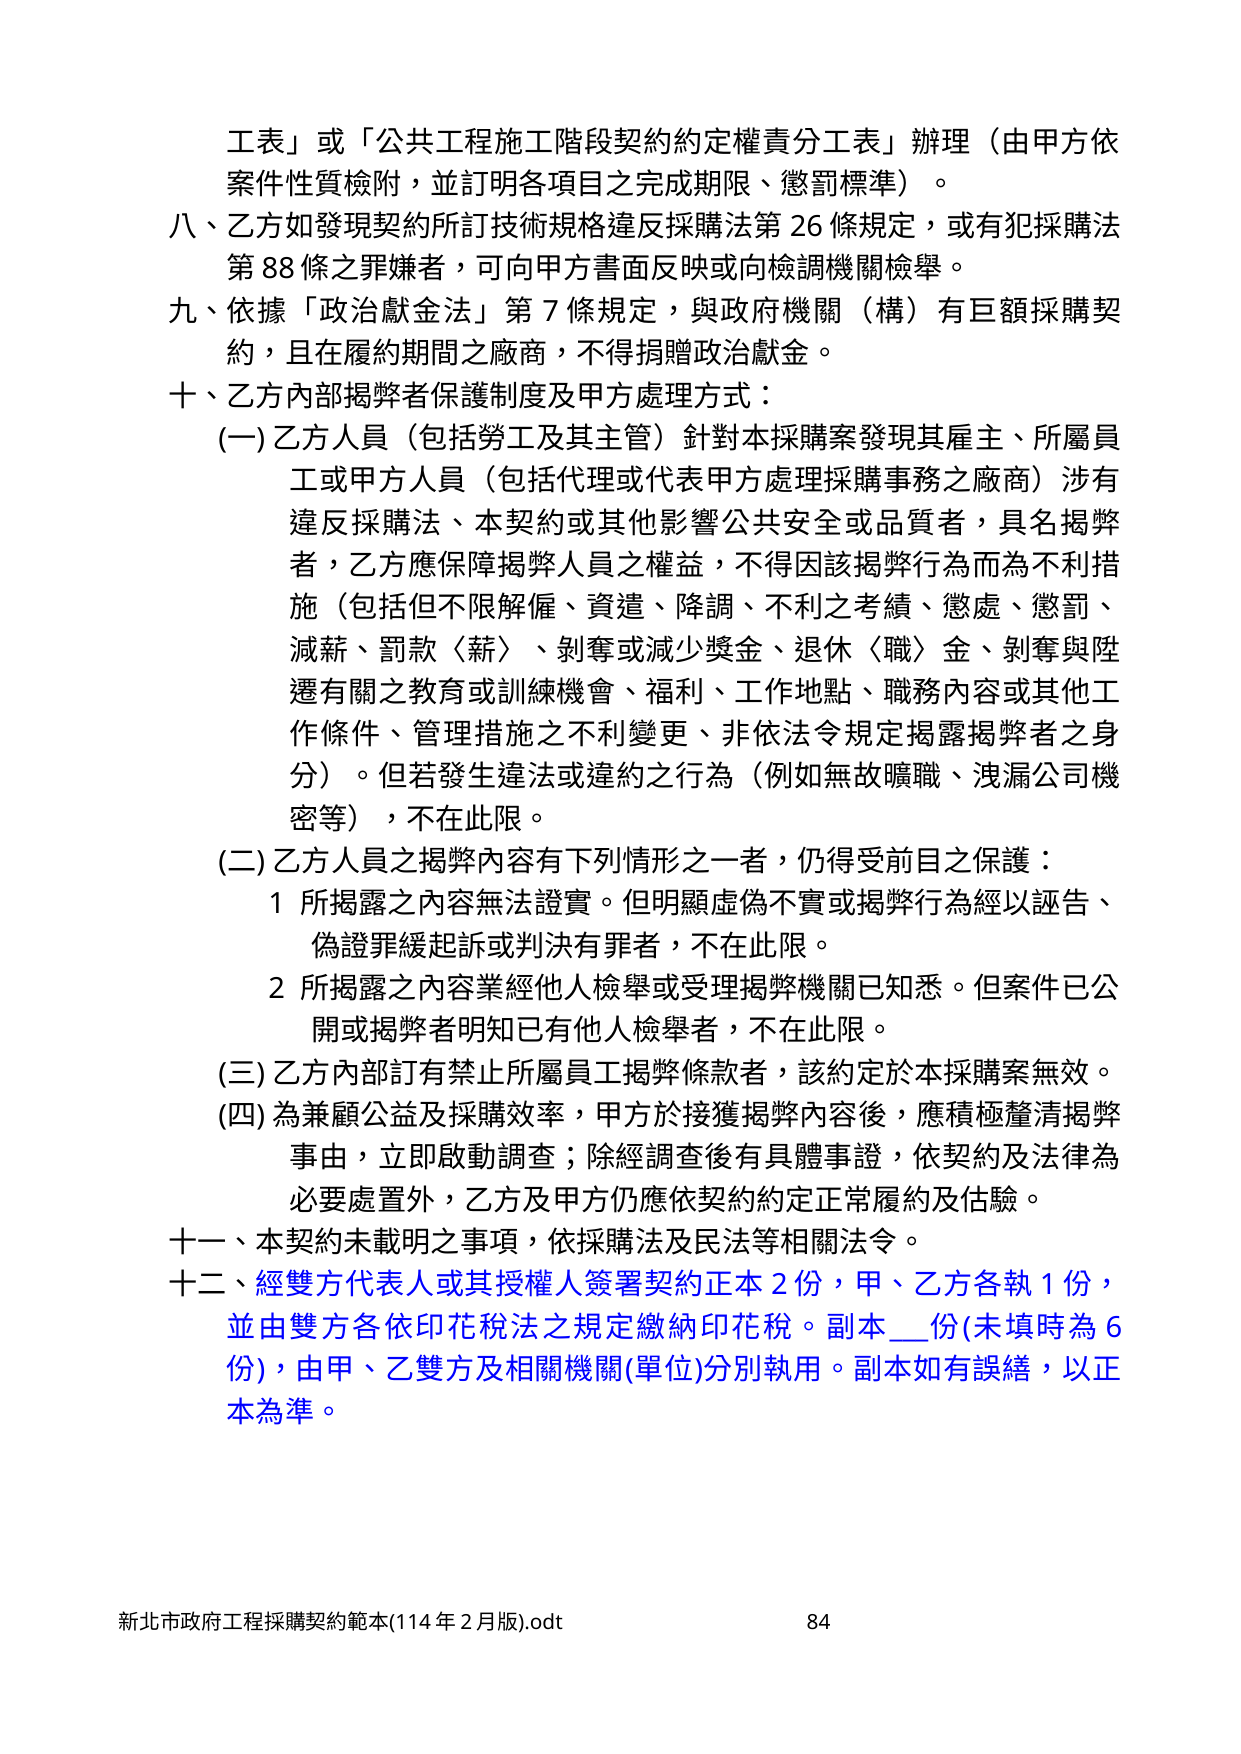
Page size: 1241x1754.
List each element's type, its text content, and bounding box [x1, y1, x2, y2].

list 本契約未載明之事項，依採購法及民法等相關法令。 [168, 1219, 1122, 1261]
list 所揭露之內容無法證實。但明顯虛偽不實或揭弊行為經以誣告、偽證罪緩起訴或判決有罪者，不在此限。 [268, 880, 1122, 964]
list 乙方內部訂有禁止所屬員工揭弊條款者，該約定於本採購案無效。 [218, 1049, 1122, 1092]
list 乙方人員之揭弊內容有下列情形之一者，仍得受前目之保護： [218, 837, 1122, 880]
list 經雙方代表人或其授權人簽署契約正本2份，甲、乙方各執1份，並由雙方各依印花稅法之規定繳納印花稅。副本___份(未填時為6份)，由甲、乙雙方及相關機關(單位)分別執用。副本如有誤繕，以正本為準。 [168, 1261, 1122, 1430]
list 乙方如發現契約所訂技術規格違反採購法第26條規定，或有犯採購法第88條之罪嫌者，可向甲方書面反映或向檢調機關檢舉。 [168, 203, 1122, 287]
list 乙方內部揭弊者保護制度及甲方處理方式： [168, 372, 1122, 414]
list 為兼顧公益及採購效率，甲方於接獲揭弊內容後，應積極釐清揭弊事由，立即啟動調查；除經調查後有具體事證，依契約及法律為必要處置外，乙方及甲方仍應依契約約定正常履約及估驗。 [218, 1092, 1122, 1219]
list 所揭露之內容業經他人檢舉或受理揭弊機關已知悉。但案件已公開或揭弊者明知已有他人檢舉者，不在此限。 [268, 964, 1122, 1049]
list 乙方人員（包括勞工及其主管）針對本採購案發現其雇主、所屬員工或甲方人員（包括代理或代表甲方處理採購事務之廠商）涉有違反採購法、本契約或其他影響公共安全或品質者，具名揭弊者，乙方應保障揭弊人員之權益，不得因該揭弊行為而為不利措施（包括但不限解僱、資遣、降調、不利之考績、懲處、懲罰、減薪、罰款〈薪〉、剝奪或減少獎金、退休〈職〉金、剝奪與陞遷有關之教育或訓練機會、福利、工作地點、職務內容或其他工作條件、管理措施之不利變更、非依法令規定揭露揭弊者之身分）。但若發生違法或違約之行為（例如無故曠職、洩漏公司機密等），不在此限。 [218, 414, 1122, 837]
list 工表」或「公共工程施工階段契約約定權責分工表」辦理（由甲方依案件性質檢附，並訂明各項目之完成期限、懲罰標準）。 [168, 118, 1122, 203]
list 依據「政治獻金法」第7條規定，與政府機關（構）有巨額採購契約，且在履約期間之廠商，不得捐贈政治獻金。 [168, 287, 1122, 372]
